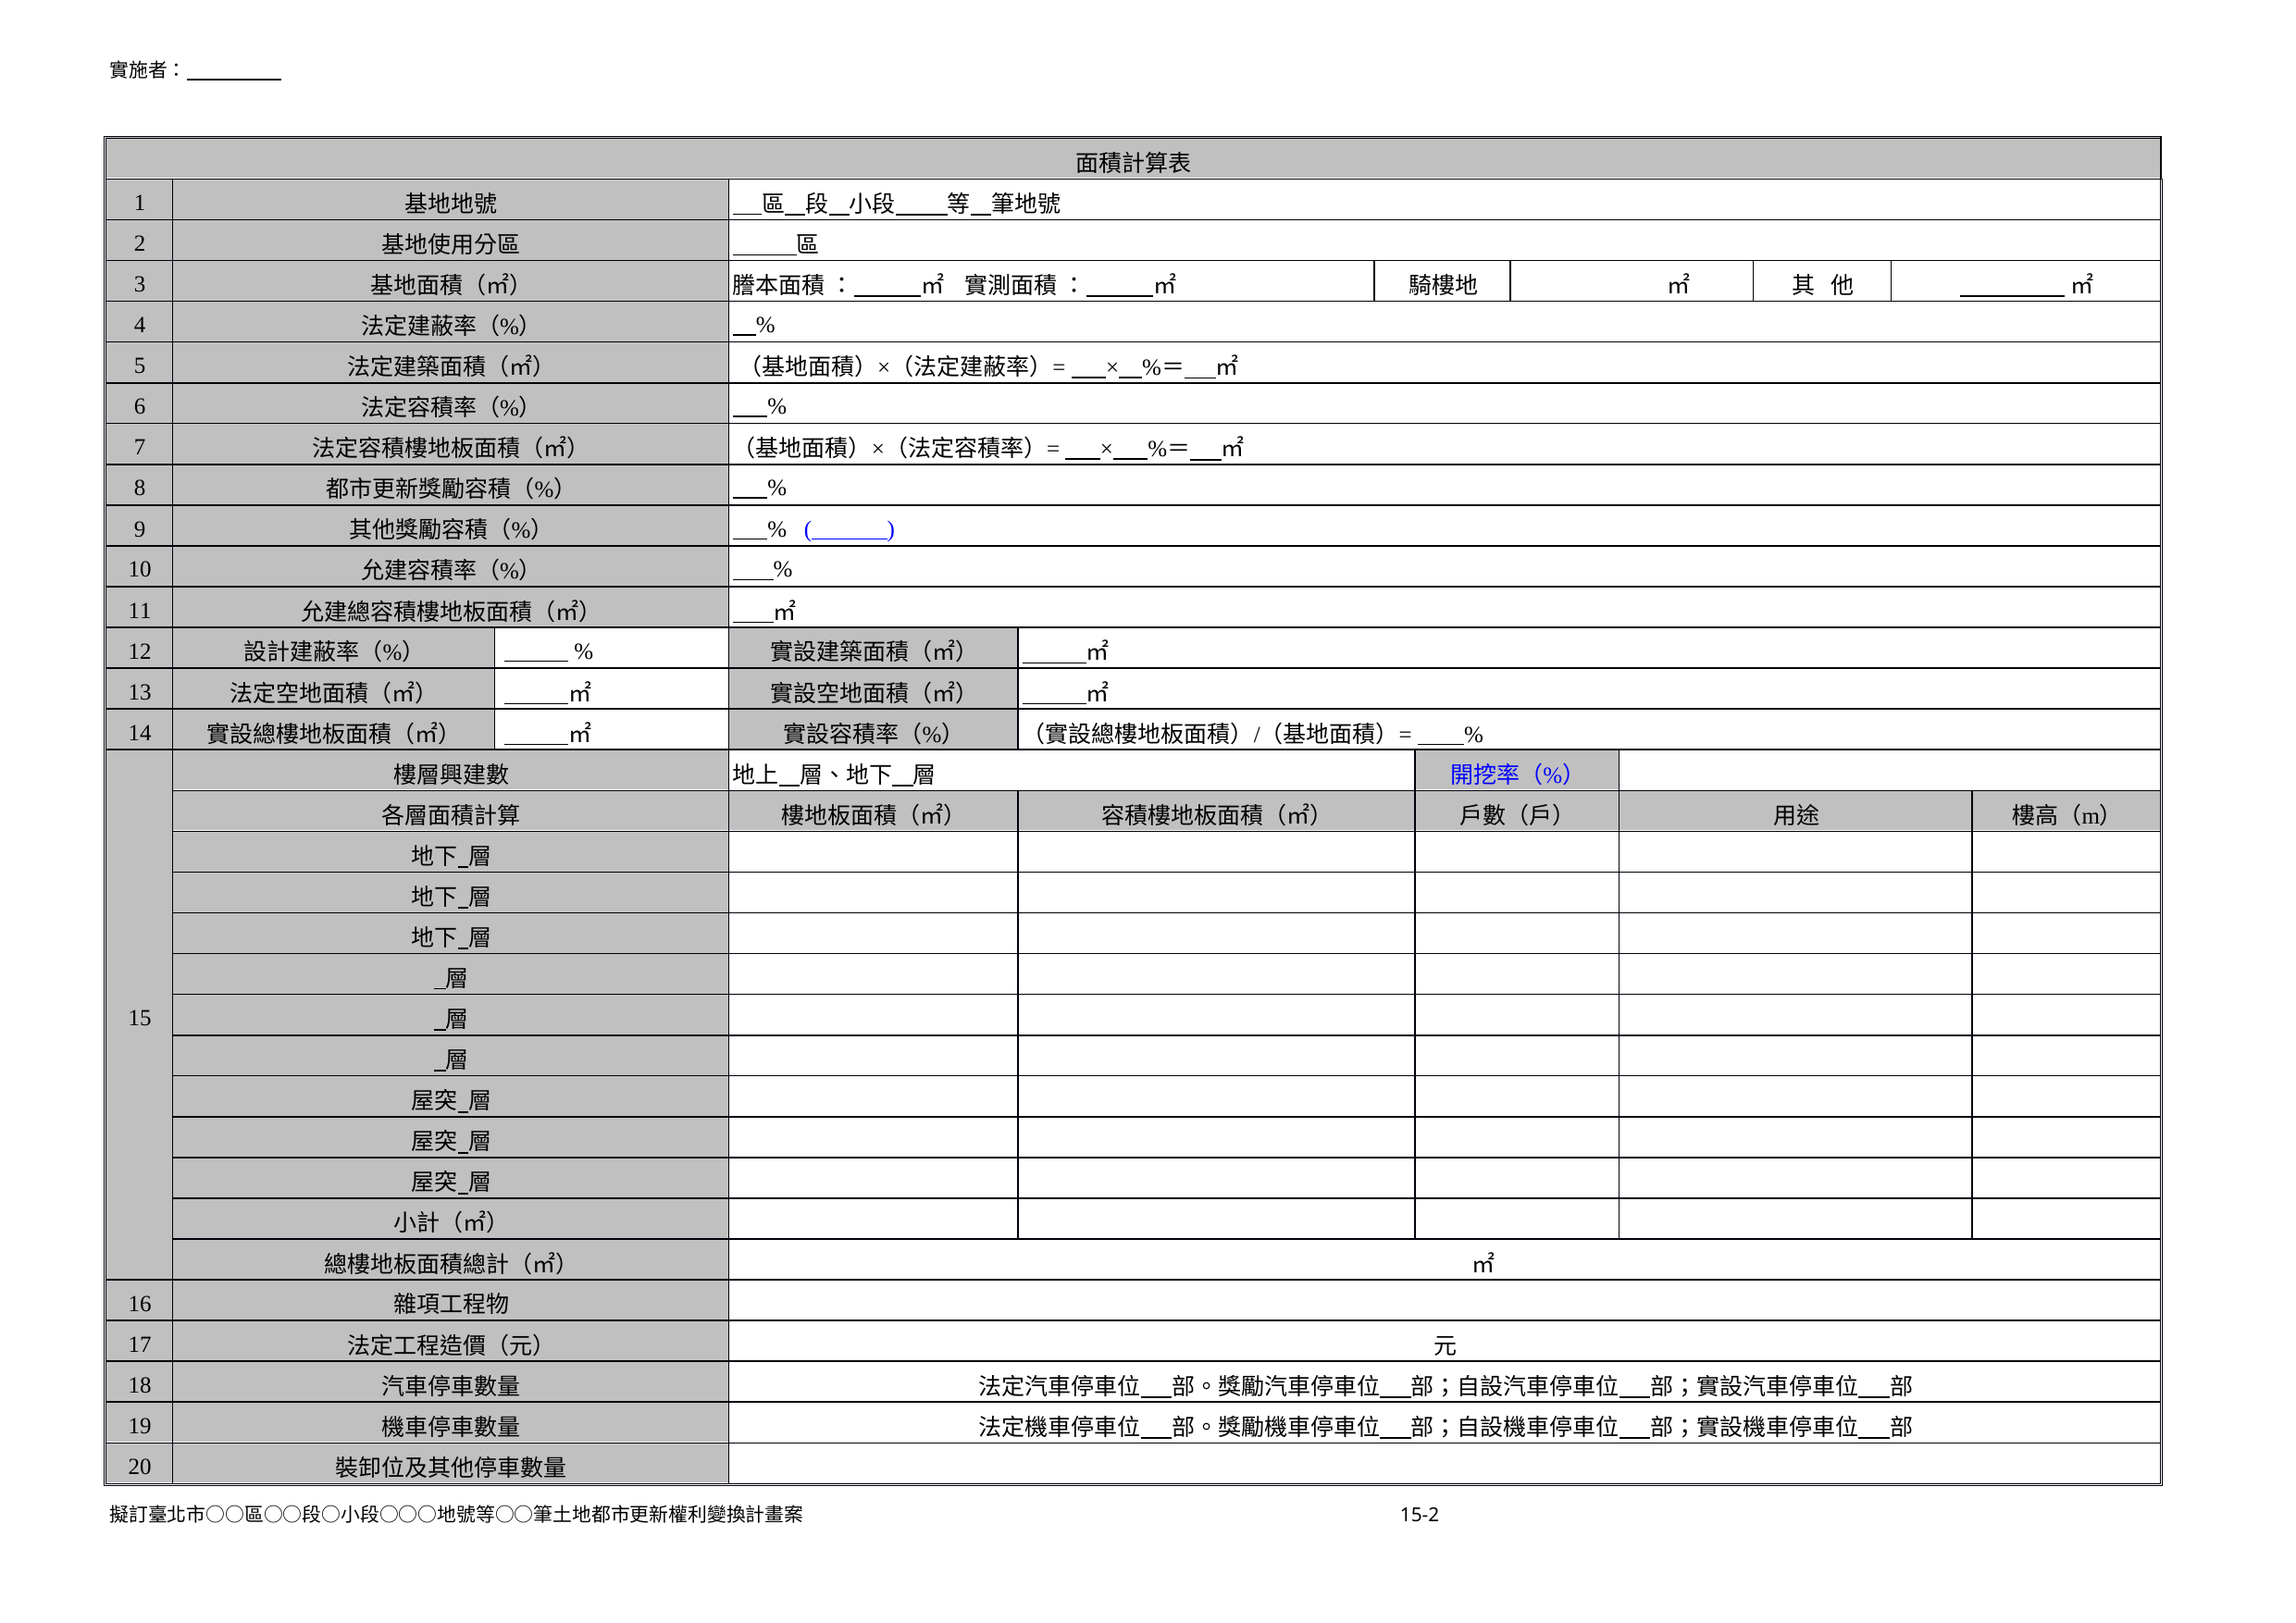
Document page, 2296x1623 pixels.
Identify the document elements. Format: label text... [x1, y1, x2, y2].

table_cell 1 [106, 180, 172, 219]
table_cell [1620, 1076, 1971, 1116]
table_cell 其 他 [1754, 261, 1891, 301]
table_cell 18 [106, 1362, 172, 1401]
table_cell ㎡ [1019, 628, 2160, 667]
table_cell 各層面積計算 [173, 791, 728, 830]
table_cell 實設總樓地板面積（㎡） [173, 710, 494, 749]
table_cell [1416, 913, 1619, 953]
table_cell [1620, 832, 1971, 872]
table_cell [1019, 873, 1414, 912]
table_cell [729, 1076, 1017, 1116]
table_cell 地上 層、地下 層 [729, 750, 1414, 789]
table_cell 法定建蔽率（%） [173, 302, 728, 341]
table_cell 戶數（戶） [1416, 791, 1619, 830]
table_cell 容積樓地板面積（㎡） [1019, 791, 1414, 830]
table_cell 9 [106, 506, 172, 545]
table_cell % [495, 628, 728, 667]
table_cell [1973, 913, 2160, 953]
table_cell [1019, 1199, 1414, 1238]
table_cell 12 [106, 628, 172, 667]
table_cell 都市更新獎勵容積（%） [173, 465, 728, 504]
table_cell 地下 層 [173, 873, 728, 912]
table_cell [1416, 954, 1619, 994]
table_cell 5 [106, 342, 172, 382]
table_cell [729, 913, 1017, 953]
table_cell 地下 層 [173, 913, 728, 953]
table_cell 基地地號 [173, 180, 728, 219]
table_cell [1416, 1199, 1619, 1238]
table_cell 基地使用分區 [173, 220, 728, 260]
table_cell 4 [106, 302, 172, 341]
table_cell 開挖率（%） [1416, 750, 1619, 789]
table_cell 小計（㎡） [173, 1199, 728, 1238]
table_cell 11 [106, 588, 172, 626]
table_cell [1416, 995, 1619, 1035]
table_cell [1019, 913, 1414, 953]
table_cell 法定空地面積（㎡） [173, 669, 494, 708]
table_cell 14 [106, 710, 172, 749]
table_cell [729, 1158, 1017, 1197]
table_cell % [729, 465, 2160, 504]
table_cell 7 [106, 424, 172, 464]
table_cell 裝卸位及其他停車數量 [173, 1443, 728, 1482]
table_cell 區 段 小段 等 筆地號 [729, 180, 2160, 219]
table_cell [1019, 1076, 1414, 1116]
table_cell 法定建築面積（㎡） [173, 342, 728, 382]
table_cell [1620, 1036, 1971, 1075]
table_cell [729, 873, 1017, 912]
table_cell [1620, 913, 1971, 953]
table_cell 15 [106, 750, 172, 1279]
table_cell [1019, 832, 1414, 872]
table_cell 元 [729, 1321, 2160, 1360]
table_cell 總樓地板面積總計（㎡） [173, 1240, 728, 1279]
table_cell [1019, 1036, 1414, 1075]
table_cell 17 [106, 1321, 172, 1360]
table_cell ㎡ [1019, 669, 2160, 708]
table_cell [1019, 1158, 1414, 1197]
table_cell 層 [173, 1036, 728, 1075]
table_cell （實設總樓地板面積）/（基地面積）= % [1019, 710, 2160, 749]
table_cell [1416, 873, 1619, 912]
table_cell % [729, 302, 2160, 341]
table_cell （基地面積）×（法定容積率）= × %＝ ㎡ [729, 424, 2160, 464]
table_cell [1019, 1118, 1414, 1157]
table_cell 法定機車停車位 部。獎勵機車停車位 部；自設機車停車位 部；實設機車停車位 部 [729, 1403, 2160, 1442]
table_cell 13 [106, 669, 172, 708]
table_cell [1620, 1118, 1971, 1157]
table_cell [729, 1281, 2160, 1319]
table_cell 20 [106, 1443, 172, 1482]
table_cell [1416, 1118, 1619, 1157]
table_cell 實設容積率（%） [729, 710, 1017, 749]
table_cell [1620, 1199, 1971, 1238]
table_cell 實設建築面積（㎡） [729, 628, 1017, 667]
table_cell [1973, 954, 2160, 994]
table_cell [1620, 873, 1971, 912]
table_cell [1620, 995, 1971, 1035]
table_cell [1973, 832, 2160, 872]
table_cell [1973, 1036, 2160, 1075]
table_cell 雜項工程物 [173, 1281, 728, 1319]
table_cell 允建容積率（%） [173, 547, 728, 586]
table_cell 19 [106, 1403, 172, 1442]
table_cell 實設空地面積（㎡） [729, 669, 1017, 708]
table_cell [1973, 1118, 2160, 1157]
table_cell 區 [729, 220, 2160, 260]
table_cell 2 [106, 220, 172, 260]
table_cell % ( ) [729, 506, 2160, 545]
table_cell [1973, 1158, 2160, 1197]
table_cell ㎡ [495, 710, 728, 749]
table_cell 樓層興建數 [173, 750, 728, 789]
table_cell % [729, 547, 2160, 586]
table_cell [1620, 750, 2160, 789]
table_cell 10 [106, 547, 172, 586]
table_cell 屋突 層 [173, 1158, 728, 1197]
table_cell [1416, 1158, 1619, 1197]
table_cell [729, 1036, 1017, 1075]
table_cell 用途 [1620, 791, 1971, 830]
table_cell 地下 層 [173, 832, 728, 872]
table_cell ㎡ [729, 588, 2160, 626]
table_cell [729, 1443, 2160, 1482]
table_cell [1973, 873, 2160, 912]
table_cell 謄本面積 ： ㎡ 實測面積 ： ㎡ [729, 261, 1373, 301]
table_cell % [729, 384, 2160, 423]
table_cell [729, 1199, 1017, 1238]
table_cell [1416, 1076, 1619, 1116]
table_cell 樓高（m） [1973, 791, 2160, 830]
table_cell 屋突 層 [173, 1118, 728, 1157]
table_cell 法定容積率（%） [173, 384, 728, 423]
table_cell 6 [106, 384, 172, 423]
table_cell 法定汽車停車位 部。獎勵汽車停車位 部；自設汽車停車位 部；實設汽車停車位 部 [729, 1362, 2160, 1401]
table_cell 其他獎勵容積（%） [173, 506, 728, 545]
table_cell [1973, 1076, 2160, 1116]
table_header 面積計算表 [106, 139, 2160, 178]
table_cell （基地面積）×（法定建蔽率）= × %＝ ㎡ [729, 342, 2160, 382]
table_cell [729, 832, 1017, 872]
table_cell [729, 954, 1017, 994]
table_cell [1620, 954, 1971, 994]
table_cell 允建總容積樓地板面積（㎡） [173, 588, 728, 626]
table_cell [1019, 995, 1414, 1035]
table_cell [729, 995, 1017, 1035]
table_cell [1019, 954, 1414, 994]
table_cell [1973, 1199, 2160, 1238]
table_cell 屋突 層 [173, 1076, 728, 1116]
table_cell 法定工程造價（元） [173, 1321, 728, 1360]
table_cell ㎡ [495, 669, 728, 708]
table_cell 樓地板面積（㎡） [729, 791, 1017, 830]
table_cell [1416, 1036, 1619, 1075]
table_cell 汽車停車數量 [173, 1362, 728, 1401]
table_cell [1416, 832, 1619, 872]
table_cell 機車停車數量 [173, 1403, 728, 1442]
table_cell 騎樓地 [1375, 261, 1509, 301]
table_cell 層 [173, 954, 728, 994]
table_cell 設計建蔽率（%） [173, 628, 494, 667]
table_cell 法定容積樓地板面積（㎡） [173, 424, 728, 464]
table_cell [729, 1118, 1017, 1157]
table_cell [1620, 1158, 1971, 1197]
table_cell [1973, 995, 2160, 1035]
table_cell 8 [106, 465, 172, 504]
table_cell ㎡ [1892, 261, 2160, 301]
table_cell ㎡ [729, 1240, 2160, 1279]
table_cell 3 [106, 261, 172, 301]
table_cell 層 [173, 995, 728, 1035]
table_cell 基地面積（㎡） [173, 261, 728, 301]
table_cell ㎡ [1511, 261, 1753, 301]
table_cell 16 [106, 1281, 172, 1319]
